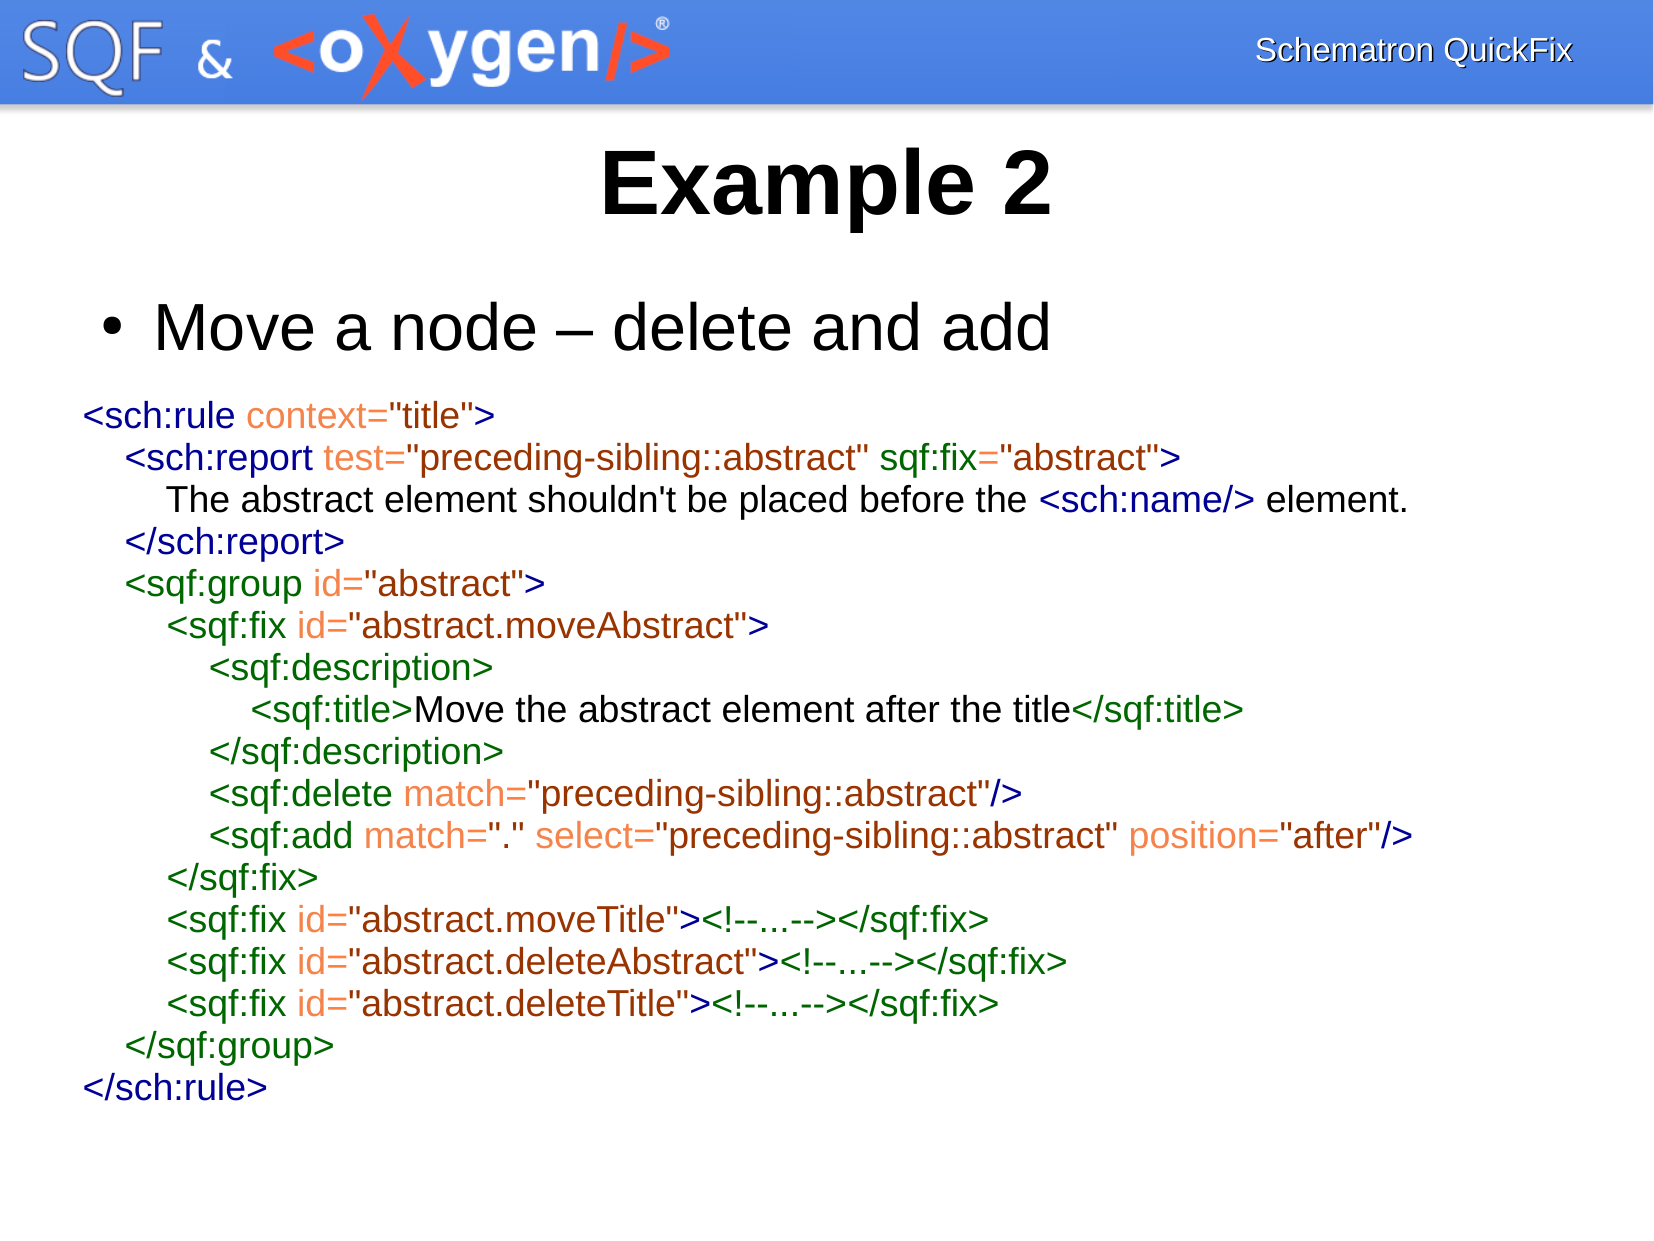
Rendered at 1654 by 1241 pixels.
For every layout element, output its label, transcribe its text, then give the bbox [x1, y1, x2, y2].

picture [0, 0, 1654, 118]
list Move a node – delete and add <sch:rule context="title"> <sch:report test="preceding-sibling::abstract" sqf:fix="abstract"> The abstract element shouldn't be placed before the <sch:name/> element. </sch:report> <sqf:group id="abstract"> <sqf:fix id="abstract.moveAbstract"> <sqf:description> <sqf:title>Move the abstract element after the title</sqf:title> </sqf:description> <sqf:delete match="preceding-sibling::abstract"/> <sqf:add match="." select="preceding-sibling::abstract" position="after"/> </sqf:fix> <sqf:fix id="abstract.moveTitle"><!--...--></sqf:fix> <sqf:fix id="abstract.deleteAbstract"><!--...--></sqf:fix> <sqf:fix id="abstract.deleteTitle"><!--...--></sqf:fix> </sqf:group> </sch:rule> [82, 290, 1571, 1110]
title Example 2 [82, 78, 1571, 287]
